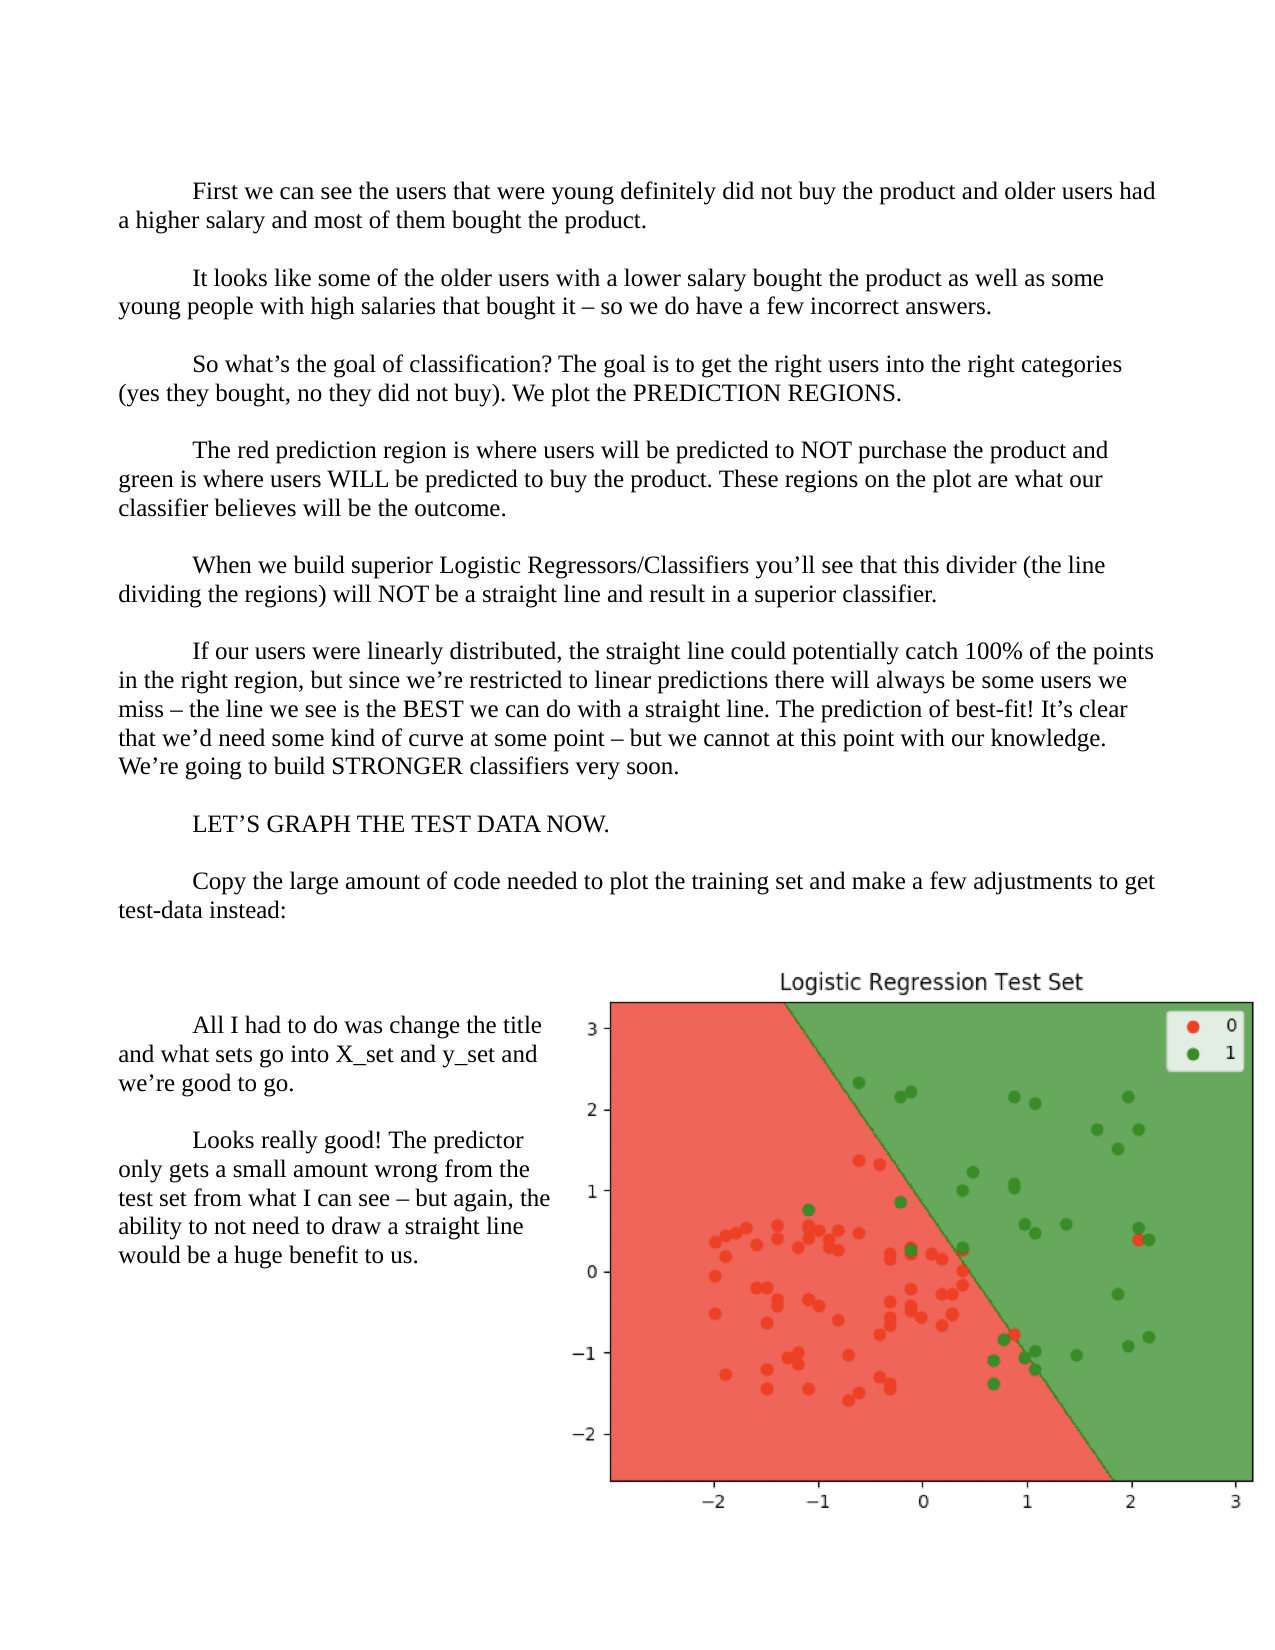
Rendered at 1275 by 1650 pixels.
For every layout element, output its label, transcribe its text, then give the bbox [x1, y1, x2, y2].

picture [559, 956, 1266, 1514]
text All I had to do was change the title and what sets go into X_set and y_set and we’re good to go. [118, 1010, 559, 1096]
text LET’S GRAPH THE TEST DATA NOW. [118, 809, 1157, 838]
text Looks really good! The predictor only gets a small amount wrong from the test set from what I can see – but again, the ability to not need to draw a straight line would be a huge benefit to us. [118, 1125, 559, 1269]
text If our users were linearly distributed, the straight line could potentially catch 100% of the points in the right region, but since we’re restricted to linear predictions there will always be some users we miss – the line we see is the BEST we can do with a straight line. The prediction of best-fit! It’s clear that we’d need some kind of curve at some point – but we cannot at this point with our knowledge. We’re going to build STRONGER classifiers very soon. [118, 636, 1157, 780]
text First we can see the users that were young definitely did not buy the product and older users had a higher salary and most of them bought the product. [118, 176, 1157, 234]
text It looks like some of the older users with a lower salary bought the product as well as some young people with high salaries that bought it – so we do have a few incorrect answers. [118, 263, 1157, 320]
text Copy the large amount of code needed to plot the training set and make a few adjustments to get test-data instead: [118, 866, 1157, 924]
text When we build superior Logistic Regressors/Classifiers you’ll see that this divider (the line dividing the regions) will NOT be a straight line and result in a superior classifier. [118, 550, 1157, 608]
text So what’s the goal of classification? The goal is to get the right users into the right categories (yes they bought, no they did not buy). We plot the PREDICTION REGIONS. [118, 349, 1157, 406]
text The red prediction region is where users will be predicted to NOT purchase the product and green is where users WILL be predicted to buy the product. These regions on the plot are what our classifier believes will be the outcome. [118, 435, 1157, 521]
